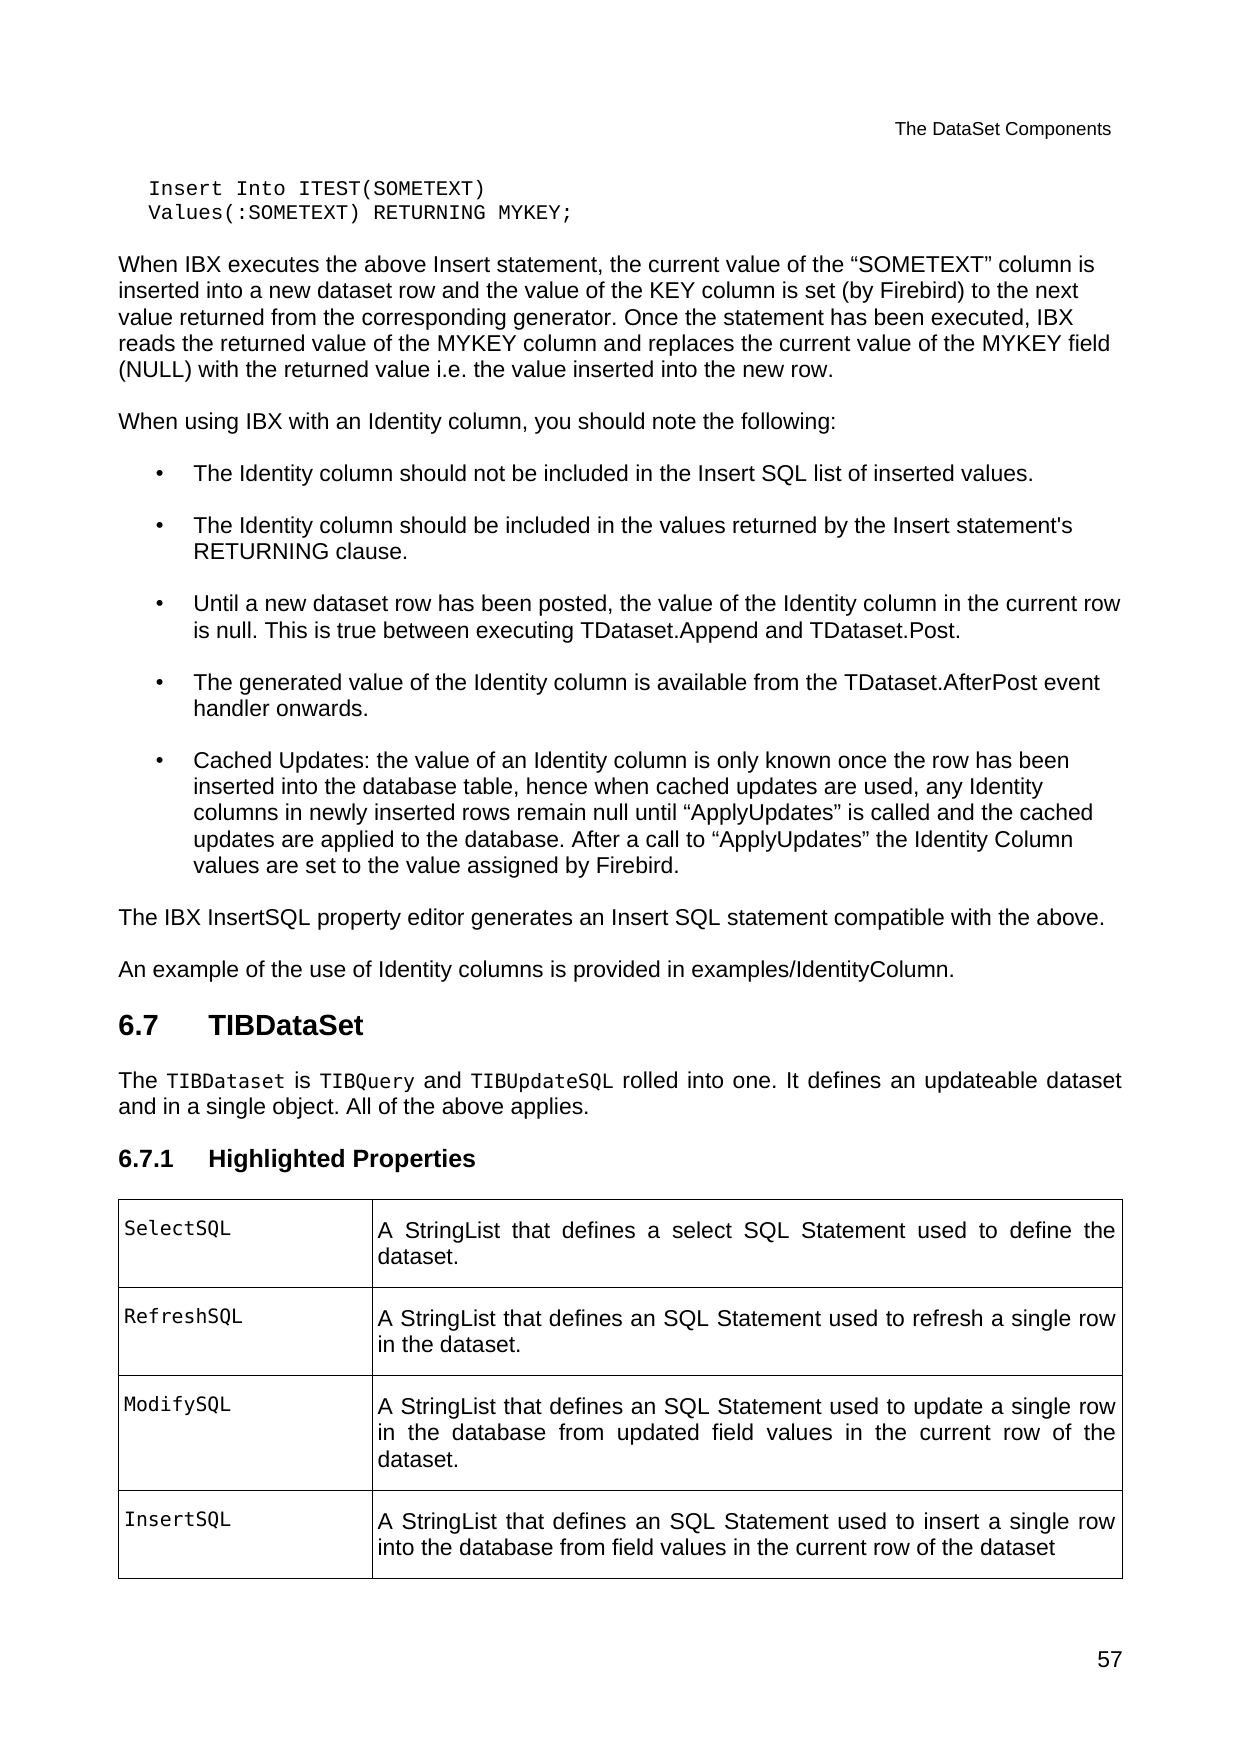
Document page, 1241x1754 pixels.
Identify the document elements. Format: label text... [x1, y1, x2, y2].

table_cell A StringList that defines an SQL Statement used to update a single row in the database from updated field values in the current row of the dataset. [373, 1376, 1122, 1490]
table_cell InsertSQL [119, 1491, 372, 1578]
text When IBX executes the above Insert statement, the current value of the “SOMETEXT” column is inserted into a new dataset row and the value of the KEY column is set (by Firebird) to the next value returned from the corresponding generator. Once the statement has been executed, IBX reads the returned value of the MYKEY column and replaces the current value of the MYKEY field (NULL) with the returned value i.e. the value inserted into the new row. [118, 251, 1122, 383]
text When using IBX with an Identity column, you should note the following: [118, 408, 1122, 434]
table_cell ModifySQL [119, 1376, 372, 1490]
list The Identity column should not be included in the Insert SQL list of inserted values. [156, 460, 1122, 486]
table_header A StringList that defines a select SQL Statement used to define the dataset. [373, 1200, 1122, 1287]
text Values(:SOMETEXT) RETURNING MYKEY; [148, 202, 1122, 225]
subtitle Highlighted Properties [118, 1144, 1122, 1173]
table_cell A StringList that defines an SQL Statement used to insert a single row into the database from field values in the current row of the dataset [373, 1491, 1122, 1578]
table_cell RefreshSQL [119, 1288, 372, 1375]
text An example of the use of Identity columns is provided in examples/IdentityColumn. [118, 956, 1122, 982]
text Insert Into ITEST(SOMETEXT) [148, 178, 1122, 202]
list The generated value of the Identity column is available from the TDataset.AfterPost event handler onwards. [156, 668, 1122, 721]
list The Identity column should be included in the values returned by the Insert statement's RETURNING clause. [156, 512, 1122, 565]
list Until a new dataset row has been posted, the value of the Identity column in the current row is null. This is true between executing TDataset.Append and TDataset.Post. [156, 590, 1122, 643]
table_cell A StringList that defines an SQL Statement used to refresh a single row in the dataset. [373, 1288, 1122, 1375]
list Cached Updates: the value of an Identity column is only known once the row has been inserted into the database table, hence when cached updates are used, any Identity columns in newly inserted rows remain null until “ApplyUpdates” is called and the cached updates are applied to the database. After a call to “ApplyUpdates” the Identity Column values are set to the value assigned by Firebird. [156, 747, 1122, 878]
subtitle TIBDataSet [118, 1008, 1122, 1041]
text The IBX InsertSQL property editor generates an Insert SQL statement compatible with the above. [118, 904, 1122, 930]
table_header SelectSQL [119, 1200, 372, 1287]
text The TIBDataset is TIBQuery and TIBUpdateSQL rolled into one. It defines an updateable dataset and in a single object. All of the above applies. [118, 1067, 1122, 1119]
